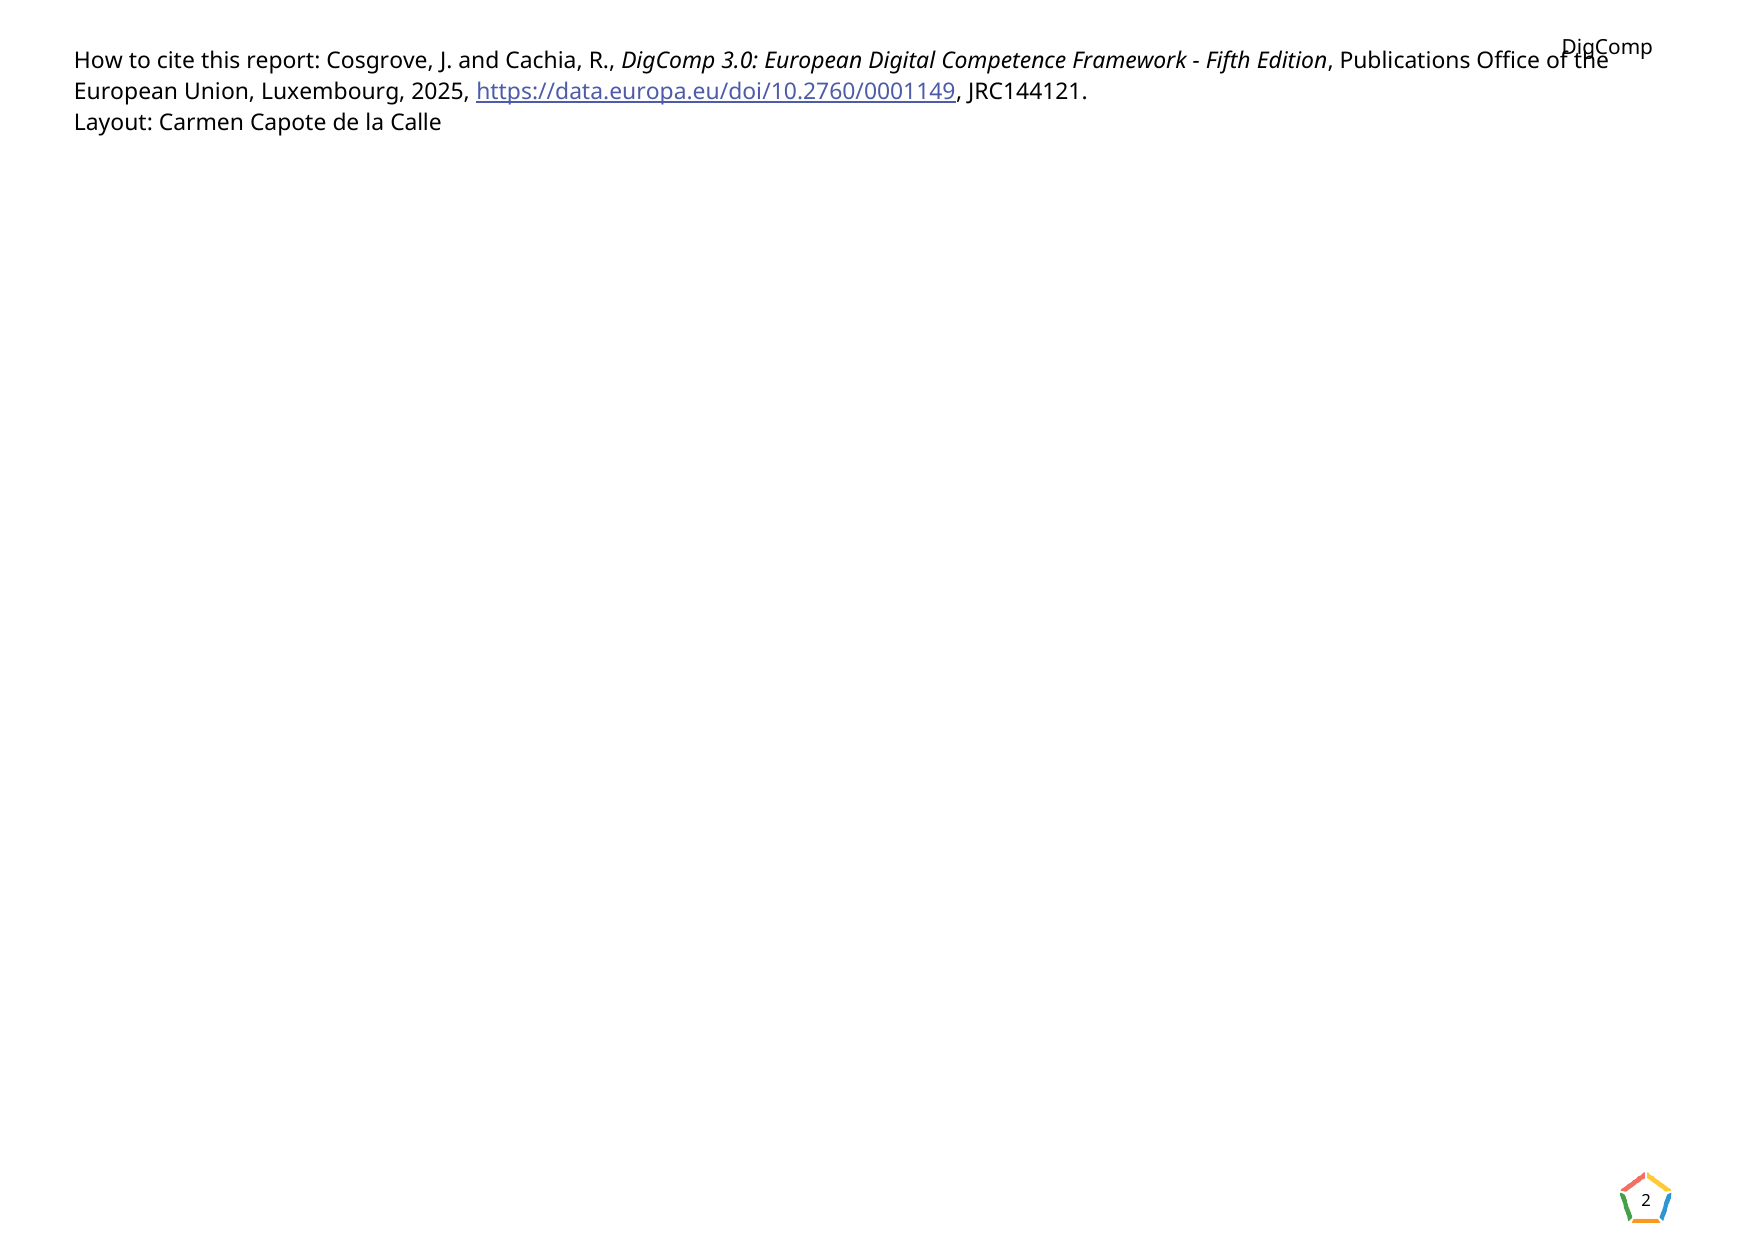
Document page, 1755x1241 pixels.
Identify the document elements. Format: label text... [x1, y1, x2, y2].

text How to cite this report: Cosgrove, J. and Cachia, R., DigComp 3.0: European Digital Competence Framework - Fifth Edition, Publications Office of the European Union, Luxembourg, 2025, https://data.europa.eu/doi/10.2760/0001149, JRC144121. [74, 44, 1710, 106]
text Layout: Carmen Capote de la Calle [74, 106, 1710, 137]
